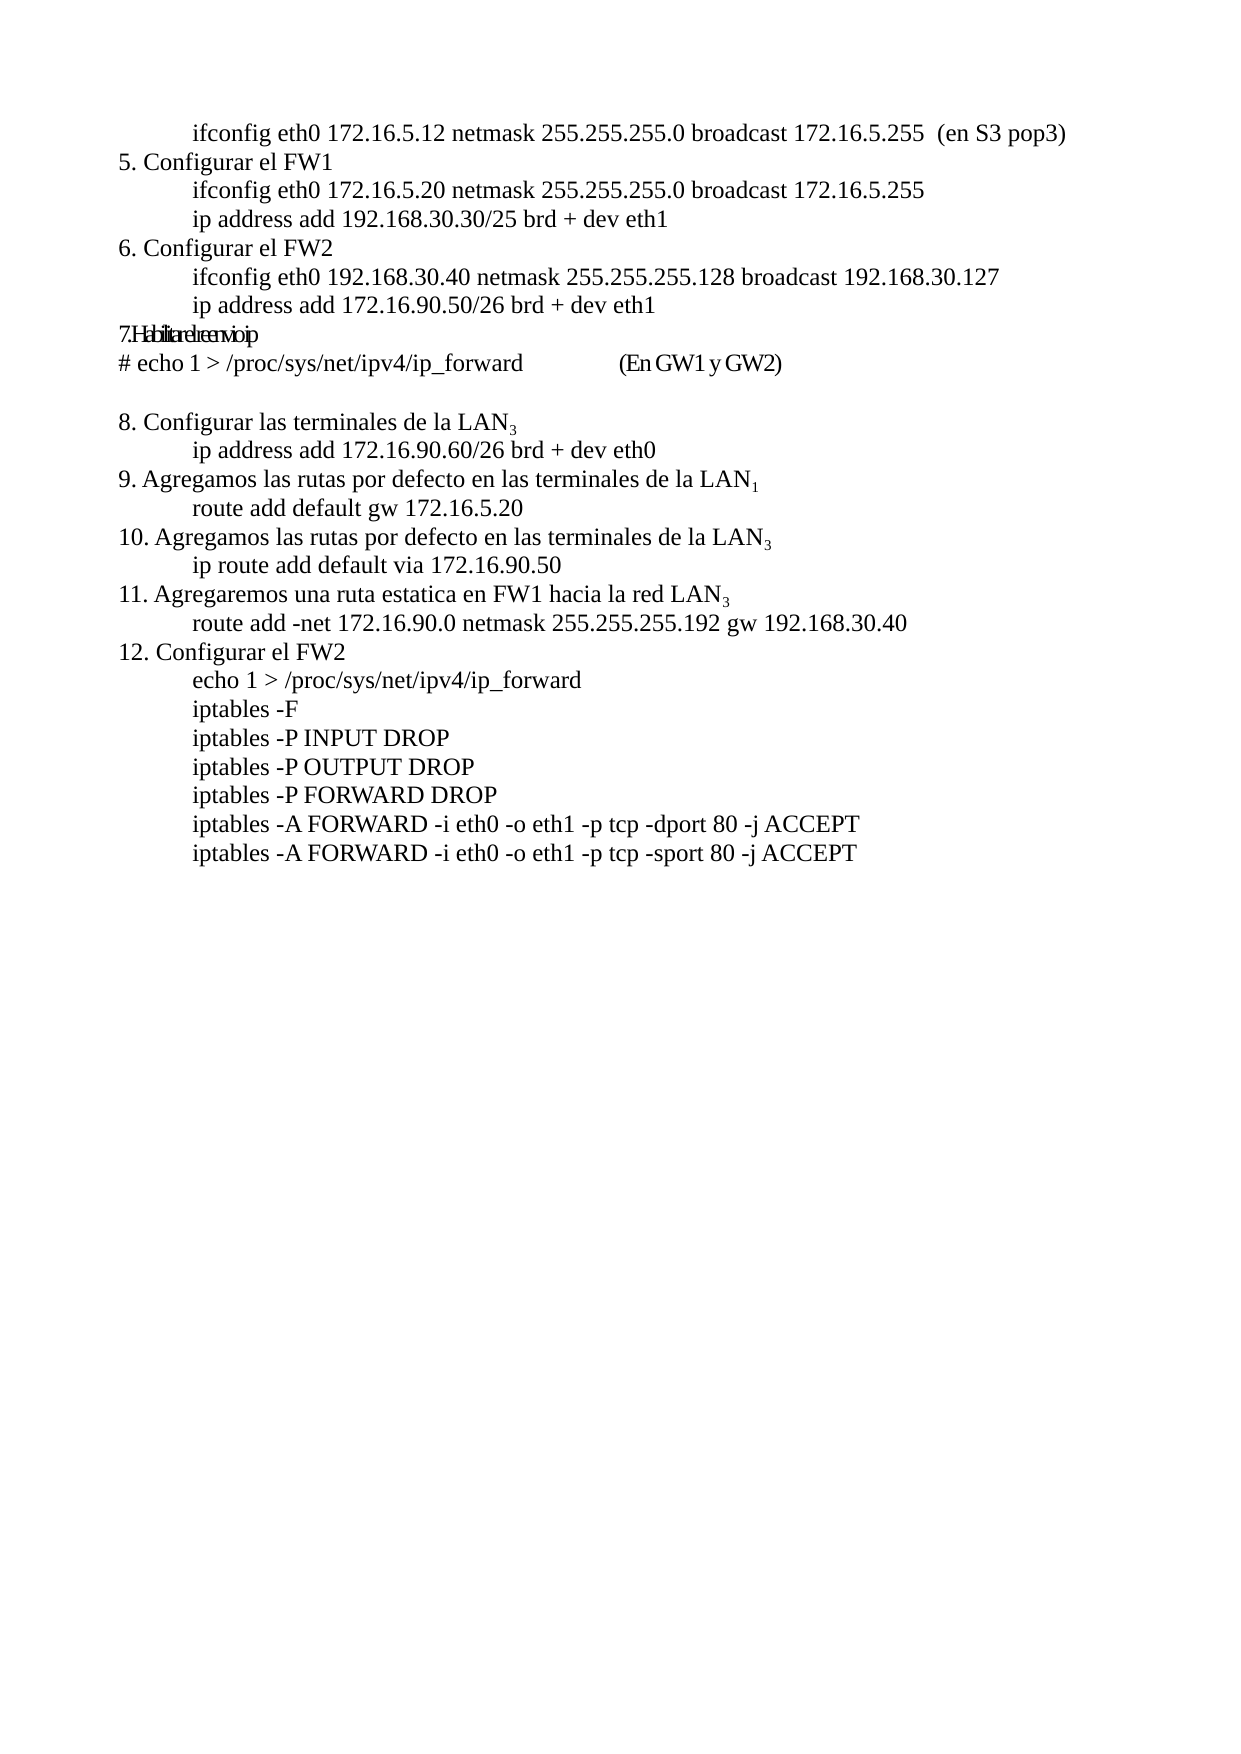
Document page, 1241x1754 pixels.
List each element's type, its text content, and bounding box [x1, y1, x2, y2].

text ifconfig eth0 192.168.30.40 netmask 255.255.255.128 broadcast 192.168.30.127 [118, 262, 1122, 291]
text ip address add 172.16.90.50/26 brd + dev eth1 [118, 291, 1122, 319]
text route add -net 172.16.90.0 netmask 255.255.255.192 gw 192.168.30.40 [118, 608, 1122, 637]
text 10. Agregamos las rutas por defecto en las terminales de la LAN₃ [118, 522, 1122, 550]
text ip address add 192.168.30.30/25 brd + dev eth1 [118, 204, 1122, 233]
text echo 1 > /proc/sys/net/ipv4/ip_forward [118, 665, 1122, 694]
text 9. Agregamos las rutas por defecto en las terminales de la LAN₁ [118, 464, 1122, 493]
text ip address add 172.16.90.60/26 brd + dev eth0 [118, 435, 1122, 464]
text # echo 1 > /proc/sys/net/ipv4/ip_forward (En GW1 y GW2) [118, 348, 1122, 377]
text iptables -P FORWARD DROP [118, 780, 1122, 809]
text 11. Agregaremos una ruta estatica en FW1 hacia la red LAN₃ [118, 579, 1122, 608]
text 7. Habilitar el reenvio ip [118, 319, 1122, 348]
text 5. Configurar el FW1 [118, 147, 1122, 176]
text route add default gw 172.16.5.20 [118, 493, 1122, 522]
text iptables -F [118, 694, 1122, 723]
text ifconfig eth0 172.16.5.20 netmask 255.255.255.0 broadcast 172.16.5.255 [118, 176, 1122, 204]
text 6. Configurar el FW2 [118, 233, 1122, 262]
text iptables -A FORWARD -i eth0 -o eth1 -p tcp -dport 80 -j ACCEPT [118, 809, 1122, 838]
text ifconfig eth0 172.16.5.12 netmask 255.255.255.0 broadcast 172.16.5.255 (en S3 pop3) [118, 118, 1122, 147]
text 8. Configurar las terminales de la LAN₃ [118, 407, 1122, 435]
text 12. Configurar el FW2 [118, 637, 1122, 665]
text ip route add default via 172.16.90.50 [118, 550, 1122, 579]
text iptables -P OUTPUT DROP [118, 752, 1122, 780]
text iptables -A FORWARD -i eth0 -o eth1 -p tcp -sport 80 -j ACCEPT [118, 838, 1122, 867]
text iptables -P INPUT DROP [118, 723, 1122, 752]
